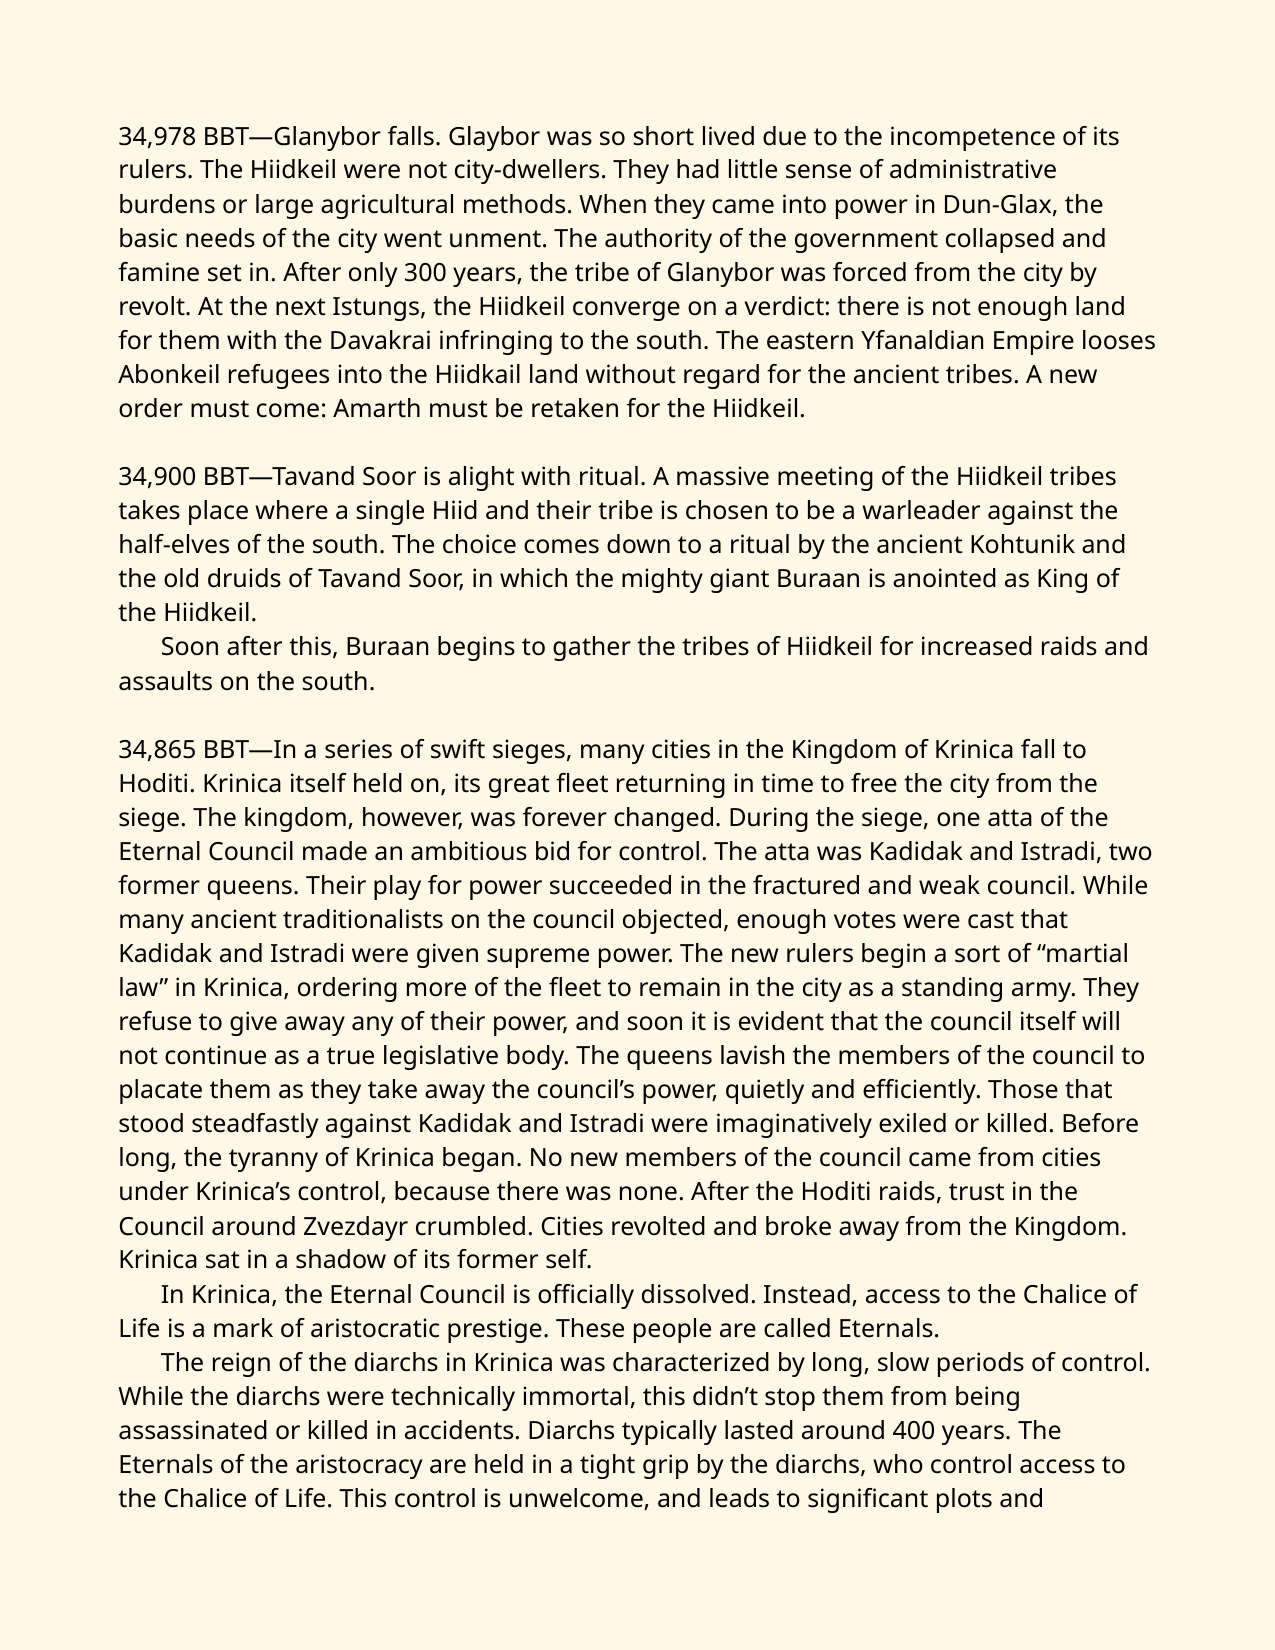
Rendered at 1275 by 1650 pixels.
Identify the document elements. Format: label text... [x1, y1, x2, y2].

text 34,865 BBT—In a series of swift sieges, many cities in the Kingdom of Krinica fall to Hoditi. Krinica itself held on, its great fleet returning in time to free the city from the siege. The kingdom, however, was forever changed. During the siege, one atta of the Eternal Council made an ambitious bid for control. The atta was Kadidak and Istradi, two former queens. Their play for power succeeded in the fractured and weak council. While many ancient traditionalists on the council objected, enough votes were cast that Kadidak and Istradi were given supreme power. The new rulers begin a sort of “martial law” in Krinica, ordering more of the fleet to remain in the city as a standing army. They refuse to give away any of their power, and soon it is evident that the council itself will not continue as a true legislative body. The queens lavish the members of the council to placate them as they take away the council’s power, quietly and efficiently. Those that stood steadfastly against Kadidak and Istradi were imaginatively exiled or killed. Before long, the tyranny of Krinica began. No new members of the council came from cities under Krinica’s control, because there was none. After the Hoditi raids, trust in the Council around Zvezdayr crumbled. Cities revolted and broke away from the Kingdom. Krinica sat in a shadow of its former self. [118, 731, 1157, 1276]
text 34,978 BBT—Glanybor falls. Glaybor was so short lived due to the incompetence of its rulers. The Hiidkeil were not city-dwellers. They had little sense of administrative burdens or large agricultural methods. When they came into power in Dun-Glax, the basic needs of the city went unment. The authority of the government collapsed and famine set in. After only 300 years, the tribe of Glanybor was forced from the city by revolt. At the next Istungs, the Hiidkeil converge on a verdict: there is not enough land for them with the Davakrai infringing to the south. The eastern Yfanaldian Empire looses Abonkeil refugees into the Hiidkail land without regard for the ancient tribes. A new order must come: Amarth must be retaken for the Hiidkeil. [118, 118, 1157, 425]
text In Krinica, the Eternal Council is officially dissolved. Instead, access to the Chalice of Life is a mark of aristocratic prestige. These people are called Eternals. [118, 1276, 1157, 1344]
text The reign of the diarchs in Krinica was characterized by long, slow periods of control. While the diarchs were technically immortal, this didn’t stop them from being assassinated or killed in accidents. Diarchs typically lasted around 400 years. The Eternals of the aristocracy are held in a tight grip by the diarchs, who control access to the Chalice of Life. This control is unwelcome, and leads to significant plots and [118, 1344, 1157, 1515]
text Soon after this, Buraan begins to gather the tribes of Hiidkeil for increased raids and assaults on the south. [118, 629, 1157, 697]
text 34,900 BBT—Tavand Soor is alight with ritual. A massive meeting of the Hiidkeil tribes takes place where a single Hiid and their tribe is chosen to be a warleader against the half-elves of the south. The choice comes down to a ritual by the ancient Kohtunik and the old druids of Tavand Soor, in which the mighty giant Buraan is anointed as King of the Hiidkeil. [118, 459, 1157, 629]
